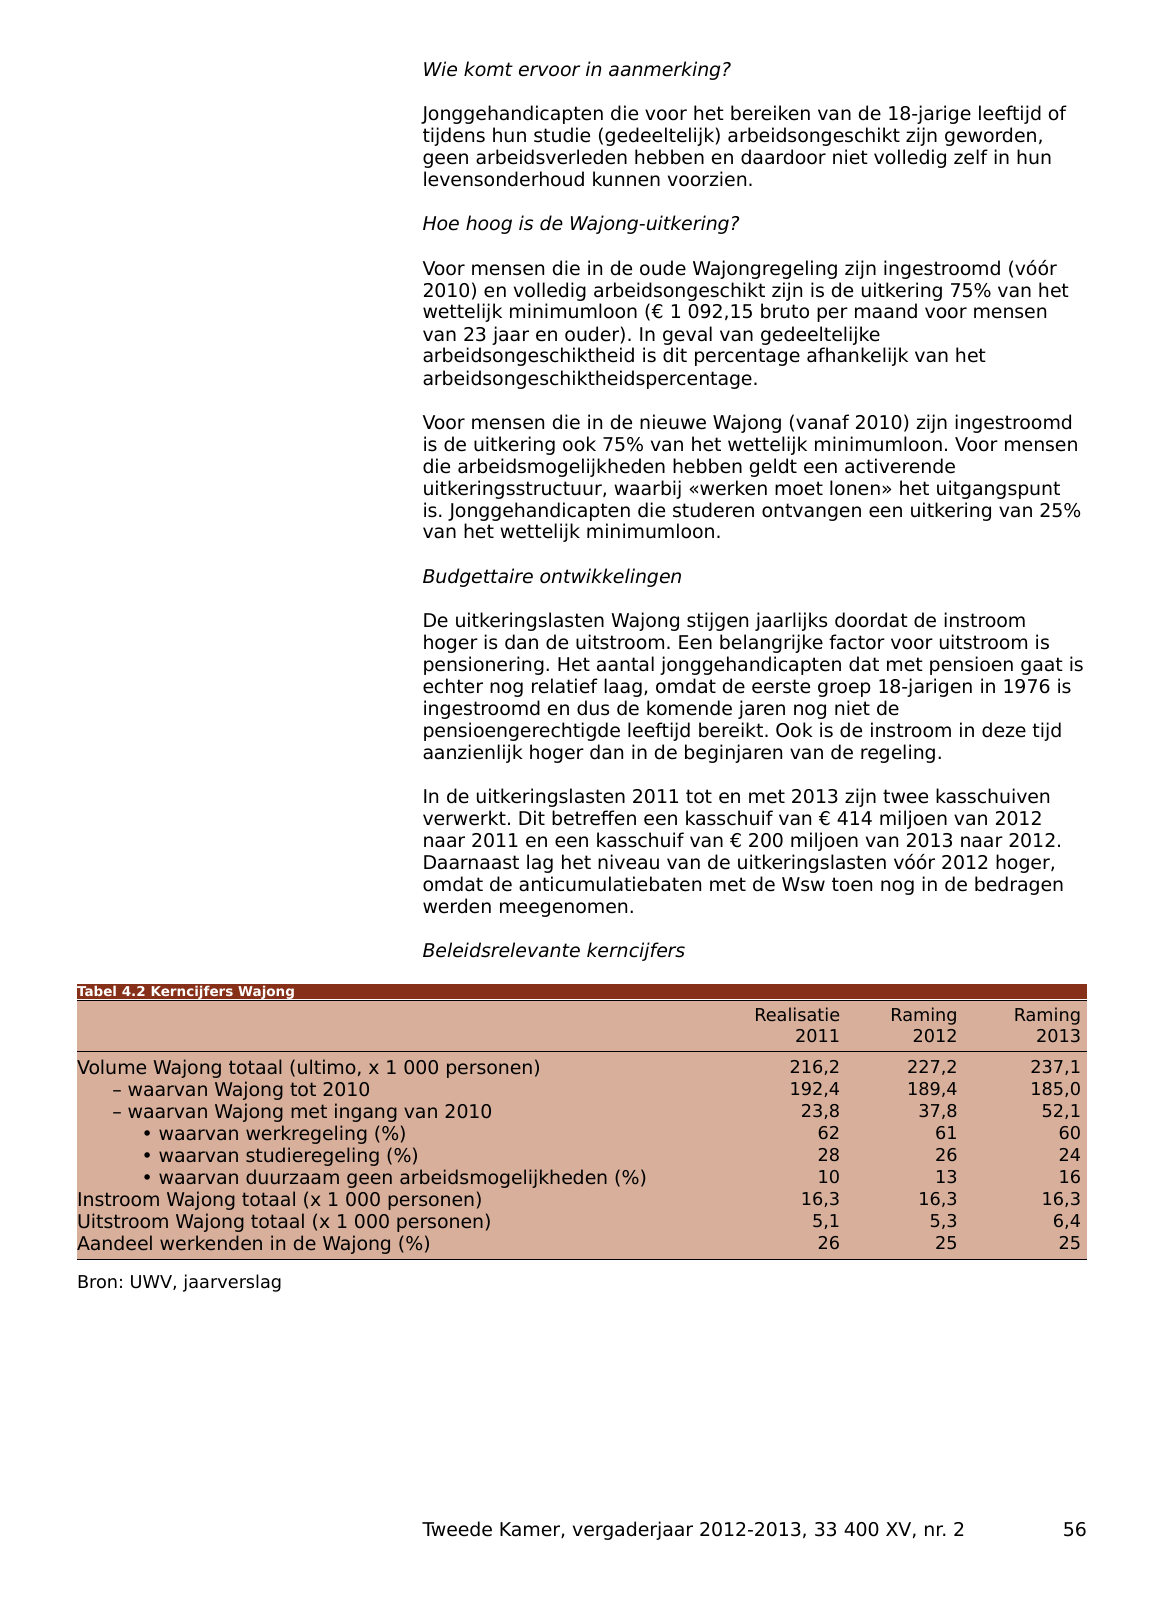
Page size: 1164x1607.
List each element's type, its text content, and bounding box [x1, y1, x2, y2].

table_cell – waarvan Wajong met ingang van 2010 [106, 1101, 728, 1123]
table_cell 26 [846, 1145, 963, 1167]
table_cell 227,2 [846, 1052, 963, 1079]
table_cell 189,4 [846, 1079, 963, 1101]
table_header Tabel 4.2 Kerncijfers Wajong [77, 984, 1087, 999]
table_cell 5,1 [729, 1211, 846, 1233]
table_cell • waarvan studieregeling (%) [135, 1145, 728, 1167]
text Jonggehandicapten die voor het bereiken van de 18-jarige leeftijd of tijdens hun studie (gedeeltelijk) arbeidsongeschikt zijn geworden, geen arbeidsverleden hebben en daardoor niet volledig zelf in hun levensonderhoud kunnen voorzien. [422, 103, 1087, 191]
table_cell 216,2 [729, 1052, 846, 1079]
table_cell 6,4 [963, 1211, 1087, 1233]
table_cell – waarvan Wajong tot 2010 [106, 1079, 728, 1101]
table_cell 5,3 [846, 1211, 963, 1233]
table_cell [77, 1101, 106, 1123]
table_cell 52,1 [963, 1101, 1087, 1123]
table_cell 37,8 [846, 1101, 963, 1123]
table_cell 16 [963, 1167, 1087, 1189]
table_cell Bron: UWV, jaarverslag [77, 1260, 1087, 1293]
table_cell 16,3 [846, 1189, 963, 1211]
table_cell 24 [963, 1145, 1087, 1167]
subtitle Beleidsrelevante kerncijfers [422, 940, 1087, 962]
table_cell [77, 1123, 106, 1145]
table_cell Raming 2013 [963, 1001, 1087, 1051]
table_cell [77, 1145, 106, 1167]
table_cell 62 [729, 1123, 846, 1145]
text Voor mensen die in de nieuwe Wajong (vanaf 2010) zijn ingestroomd is de uitkering ook 75% van het wettelijk minimumloon. Voor mensen die arbeidsmogelijkheden hebben geldt een activerende uitkeringsstructuur, waarbij «werken moet lonen» het uitgangspunt is. Jonggehandicapten die studeren ontvangen een uitkering van 25% van het wettelijk minimumloon. [422, 412, 1087, 543]
table_cell [77, 1001, 106, 1051]
table_cell 10 [729, 1167, 846, 1189]
table_cell 16,3 [963, 1189, 1087, 1211]
table_cell [77, 1079, 106, 1101]
table_cell Aandeel werkenden in de Wajong (%) [77, 1233, 728, 1259]
table_cell 60 [963, 1123, 1087, 1145]
table_cell [106, 1123, 135, 1145]
table_cell 25 [846, 1233, 963, 1259]
table_cell Volume Wajong totaal (ultimo, x 1 000 personen) [77, 1052, 728, 1079]
table_cell 16,3 [729, 1189, 846, 1211]
text Voor mensen die in de oude Wajongregeling zijn ingestroomd (vóór 2010) en volledig arbeidsongeschikt zijn is de uitkering 75% van het wettelijk minimumloon (€ 1 092,15 bruto per maand voor mensen van 23 jaar en ouder). In geval van gedeeltelijke arbeidsongeschiktheid is dit percentage afhankelijk van het arbeidsongeschiktheidspercentage. [422, 257, 1087, 389]
subtitle Wie komt ervoor in aanmerking? [422, 59, 1087, 81]
table_cell Uitstroom Wajong totaal (x 1 000 personen) [77, 1211, 728, 1233]
table_cell 26 [729, 1233, 846, 1259]
table_cell [106, 1145, 135, 1167]
table_cell [135, 1001, 728, 1051]
table_cell [106, 1167, 135, 1189]
table_cell [77, 1167, 106, 1189]
table_cell Instroom Wajong totaal (x 1 000 personen) [77, 1189, 728, 1211]
table_cell [106, 1001, 135, 1051]
table_cell 23,8 [729, 1101, 846, 1123]
table_cell 185,0 [963, 1079, 1087, 1101]
table_cell 13 [846, 1167, 963, 1189]
table_cell 237,1 [963, 1052, 1087, 1079]
table_cell Raming 2012 [846, 1001, 963, 1051]
table_cell 28 [729, 1145, 846, 1167]
subtitle Hoe hoog is de Wajong-uitkering? [422, 213, 1087, 235]
table_cell Realisatie 2011 [729, 1001, 846, 1051]
text De uitkeringslasten Wajong stijgen jaarlijks doordat de instroom hoger is dan de uitstroom. Een belangrijke factor voor uitstroom is pensionering. Het aantal jonggehandicapten dat met pensioen gaat is echter nog relatief laag, omdat de eerste groep 18-jarigen in 1976 is ingestroomd en dus de komende jaren nog niet de pensioengerechtigde leeftijd bereikt. Ook is de instroom in deze tijd aanzienlijk hoger dan in de beginjaren van de regeling. [422, 610, 1087, 764]
text In de uitkeringslasten 2011 tot en met 2013 zijn twee kasschuiven verwerkt. Dit betreffen een kasschuif van € 414 miljoen van 2012 naar 2011 en een kasschuif van € 200 miljoen van 2013 naar 2012. Daarnaast lag het niveau van de uitkeringslasten vóór 2012 hoger, omdat de anticumulatiebaten met de Wsw toen nog in de bedragen werden meegenomen. [422, 786, 1087, 918]
table_cell • waarvan werkregeling (%) [135, 1123, 728, 1145]
table_cell 192,4 [729, 1079, 846, 1101]
table_cell 25 [963, 1233, 1087, 1259]
subtitle Budgettaire ontwikkelingen [422, 566, 1087, 588]
table_cell 61 [846, 1123, 963, 1145]
table_cell • waarvan duurzaam geen arbeidsmogelijkheden (%) [135, 1167, 728, 1189]
